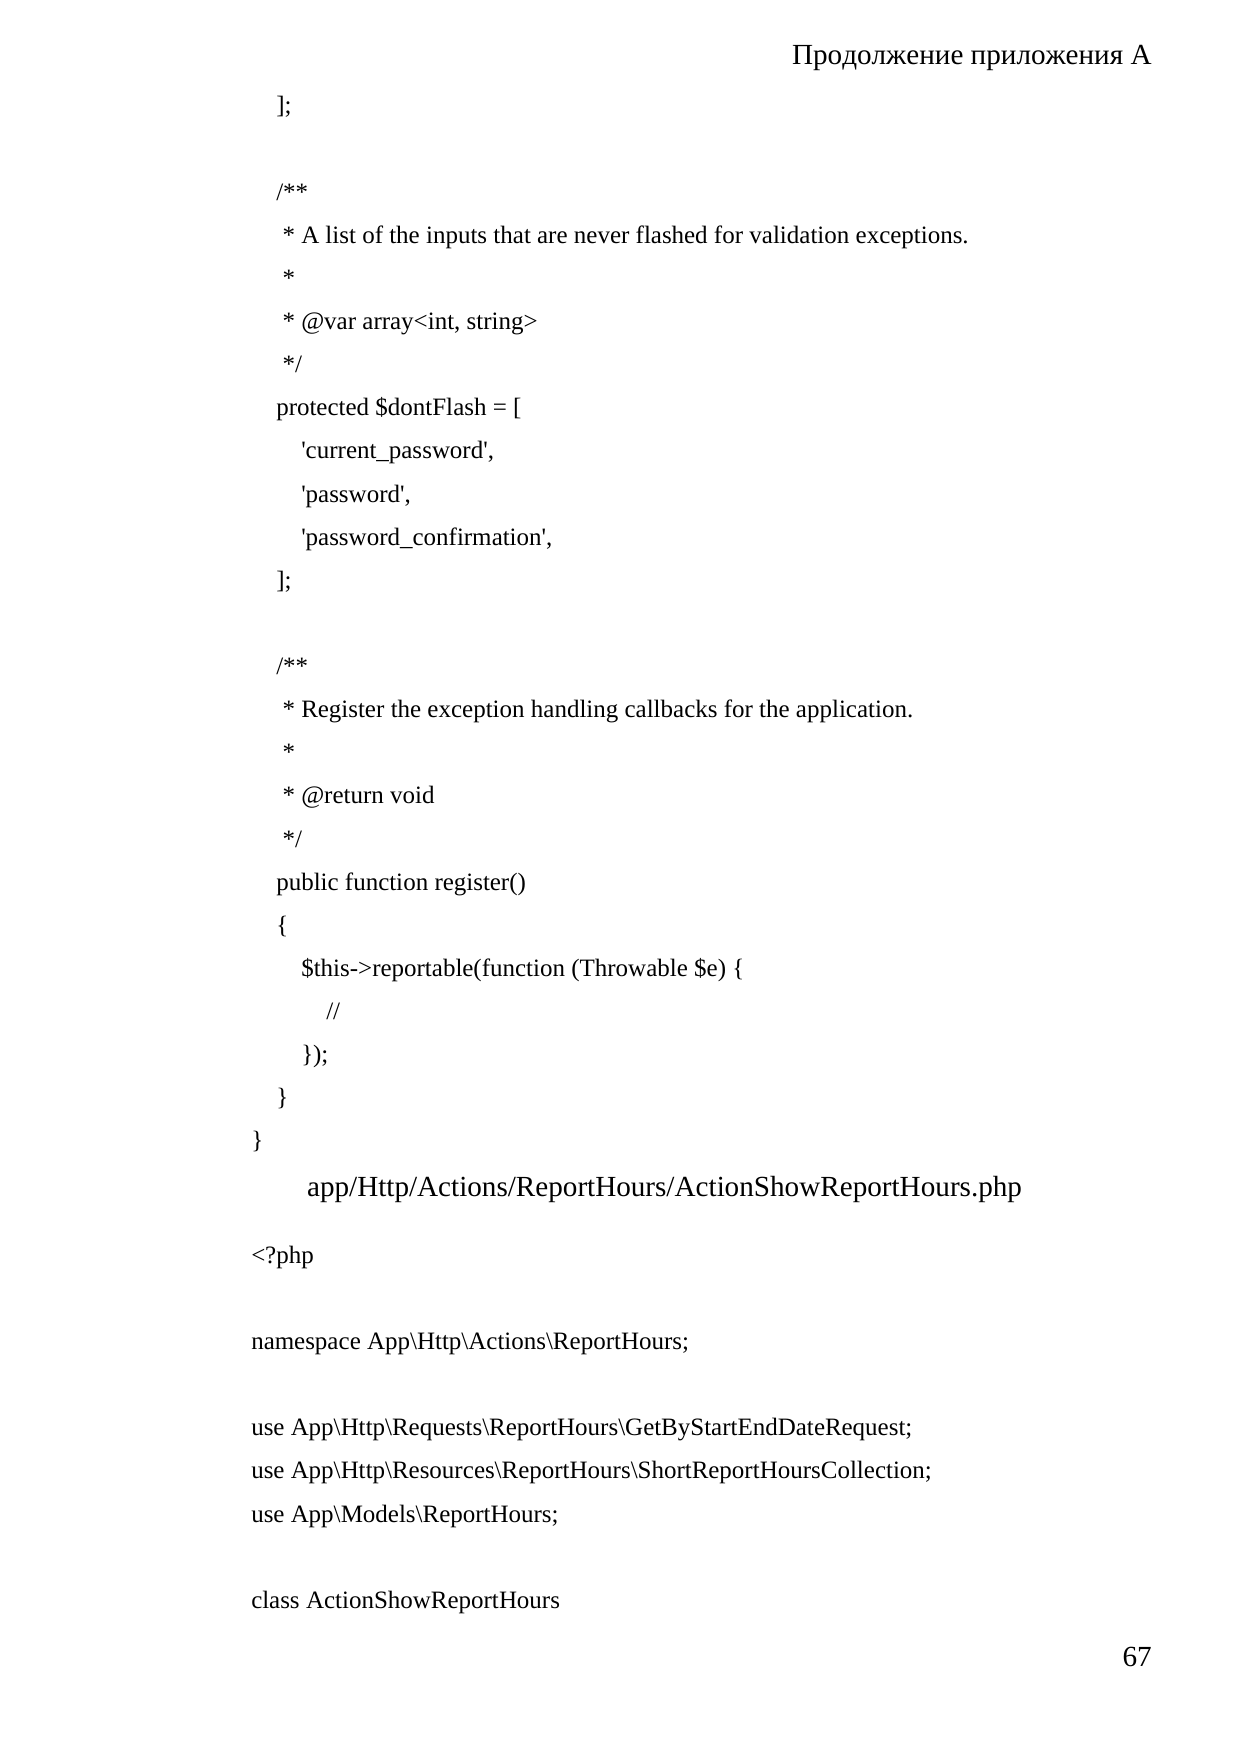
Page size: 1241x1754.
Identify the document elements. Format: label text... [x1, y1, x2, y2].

text // [177, 996, 1152, 1025]
text ]; [177, 91, 1152, 119]
text 'password', [177, 479, 1152, 507]
text ]; [177, 565, 1152, 594]
text use App\Http\Resources\ReportHours\ShortReportHoursCollection; [177, 1456, 1152, 1484]
text 'password_confirmation', [177, 522, 1152, 551]
text /** [177, 177, 1152, 206]
text public function register() [177, 867, 1152, 896]
text * Register the exception handling callbacks for the application. [177, 694, 1152, 723]
text * @var array<int, string> [177, 306, 1152, 335]
text use App\Http\Requests\ReportHours\GetByStartEndDateRequest; [177, 1412, 1152, 1441]
text } [177, 1082, 1152, 1111]
text * [177, 263, 1152, 292]
text protected $dontFlash = [ [177, 392, 1152, 421]
subtitle app/Http/Actions/ReportHours/ActionShowReportHours.php [177, 1169, 1152, 1202]
text * [177, 737, 1152, 766]
text }); [177, 1039, 1152, 1068]
text $this->reportable(function (Throwable $e) { [177, 953, 1152, 982]
text * A list of the inputs that are never flashed for validation exceptions. [177, 220, 1152, 249]
text * @return void [177, 781, 1152, 809]
text namespace App\Http\Actions\ReportHours; [177, 1326, 1152, 1355]
text class ActionShowReportHours [177, 1585, 1152, 1614]
text <?php [177, 1240, 1152, 1269]
text { [177, 910, 1152, 939]
text } [177, 1126, 1152, 1154]
text 'current_password', [177, 436, 1152, 464]
text /** [177, 651, 1152, 680]
text */ [177, 349, 1152, 378]
text use App\Models\ReportHours; [177, 1499, 1152, 1527]
text */ [177, 824, 1152, 852]
